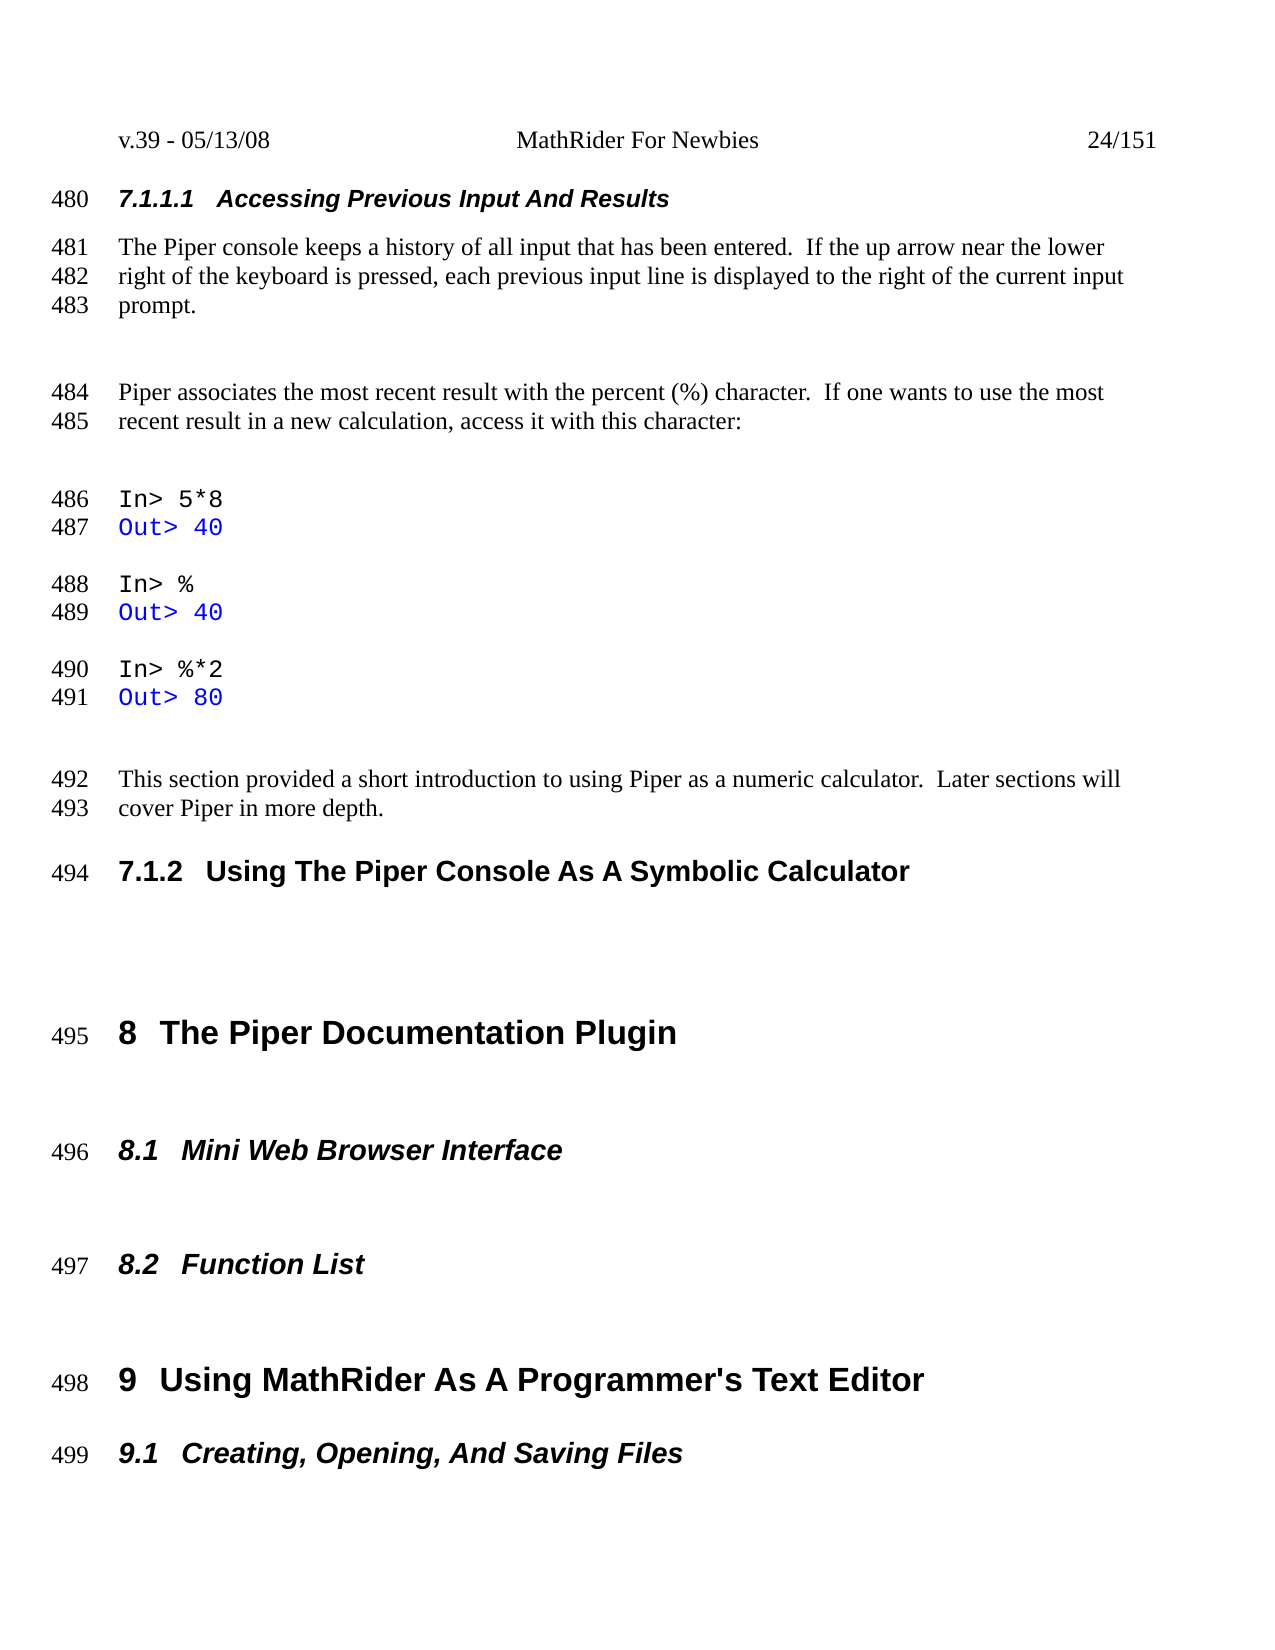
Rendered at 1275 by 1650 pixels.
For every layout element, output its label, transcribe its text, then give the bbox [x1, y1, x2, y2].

subtitle Accessing Previous Input And Results [118, 184, 1157, 212]
text The Piper console keeps a history of all input that has been entered. If the up arrow near the lower right of the keyboard is pressed, each previous input line is displayed to the right of the current input prompt. [118, 232, 1157, 319]
text Piper associates the most recent result with the percent (%) character. If one wants to use the most recent result in a new calculation, access it with this character: [118, 377, 1157, 435]
subtitle Mini Web Browser Interface [118, 1132, 1157, 1166]
text This section provided a short introduction to using Piper as a numeric calculator. Later sections will cover Piper in more depth. [118, 764, 1157, 822]
text Out> 40 [118, 514, 1157, 543]
subtitle Creating, Opening, And Saving Files [118, 1436, 1157, 1469]
text In> % [118, 571, 1157, 599]
subtitle Function List [118, 1247, 1157, 1281]
text Out> 80 [118, 684, 1157, 713]
text In> 5*8 [118, 486, 1157, 514]
subtitle Using MathRider As A Programmer's Text Editor [118, 1359, 1157, 1398]
text In> %*2 [118, 656, 1157, 684]
text Out> 40 [118, 599, 1157, 628]
subtitle Using The Piper Console As A Symbolic Calculator [118, 854, 1157, 888]
subtitle The Piper Documentation Plugin [118, 1013, 1157, 1051]
